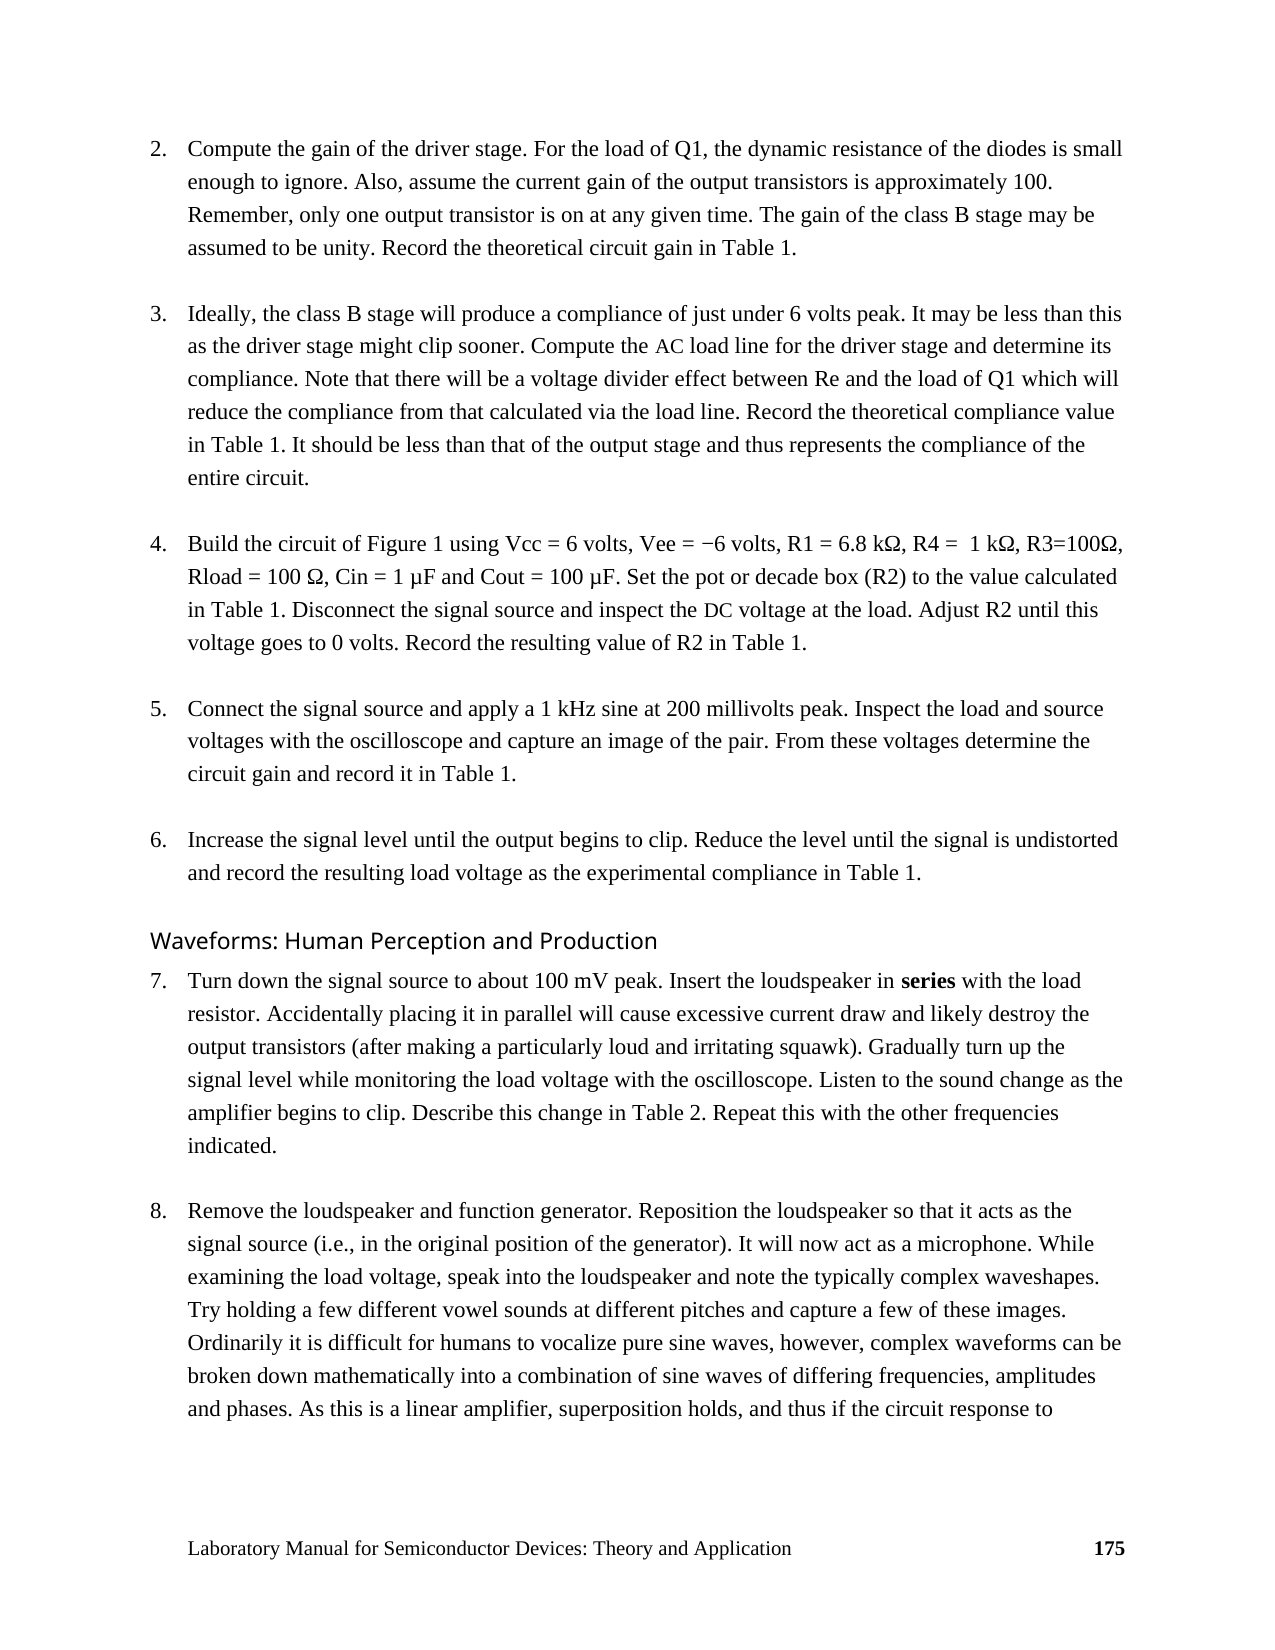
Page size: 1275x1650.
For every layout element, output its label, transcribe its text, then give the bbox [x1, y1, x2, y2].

list Increase the signal level until the output begins to clip. Reduce the level until the signal is undistorted and record the resulting load voltage as the experimental compliance in Table 1. [150, 826, 1125, 886]
list Turn down the signal source to about 100 mV peak. Insert the loudspeaker in series with the load resistor. Accidentally placing it in parallel will cause excessive current draw and likely destroy the output transistors (after making a particularly loud and irritating squawk). Gradually turn up the signal level while monitoring the load voltage with the oscilloscope. Listen to the sound change as the amplifier begins to clip. Describe this change in Table 2. Repeat this with the other frequencies indicated. [150, 967, 1125, 1158]
text Waveforms: Human Perception and Production [150, 925, 1125, 956]
list Build the circuit of Figure 1 using Vcc = 6 volts, Vee = −6 volts, R1 = 6.8 kΩ, R4 = 1 kΩ, R3=100Ω, Rload = 100 Ω, Cin = 1 µF and Cout = 100 µF. Set the pot or decade box (R2) to the value calculated in Table 1. Disconnect the signal source and inspect the DC voltage at the load. Adjust R2 until this voltage goes to 0 volts. Record the resulting value of R2 in Table 1. [150, 530, 1125, 655]
list Compute the gain of the driver stage. For the load of Q1, the dynamic resistance of the diodes is small enough to ignore. Also, assume the current gain of the output transistors is approximately 100. Remember, only one output transistor is on at any given time. The gain of the class B stage may be assumed to be unity. Record the theoretical circuit gain in Table 1. [150, 135, 1125, 260]
list Connect the signal source and apply a 1 kHz sine at 200 millivolts peak. Inspect the load and source voltages with the oscilloscope and capture an image of the pair. From these voltages determine the circuit gain and record it in Table 1. [150, 694, 1125, 787]
list Remove the loudspeaker and function generator. Reposition the loudspeaker so that it acts as the signal source (i.e., in the original position of the generator). It will now act as a microphone. While examining the load voltage, speak into the loudspeaker and note the typically complex waveshapes. Try holding a few different vowel sounds at different pitches and capture a few of these images. Ordinarily it is difficult for humans to vocalize pure sine waves, however, complex waveforms can be broken down mathematically into a combination of sine waves of differing frequencies, amplitudes and phases. As this is a linear amplifier, superposition holds, and thus if the circuit response to [150, 1197, 1125, 1421]
list Ideally, the class B stage will produce a compliance of just under 6 volts peak. It may be less than this as the driver stage might clip sooner. Compute the AC load line for the driver stage and determine its compliance. Note that there will be a voltage divider effect between Re and the load of Q1 which will reduce the compliance from that calculated via the load line. Record the theoretical compliance value in Table 1. It should be less than that of the output stage and thus represents the compliance of the entire circuit. [150, 299, 1125, 491]
